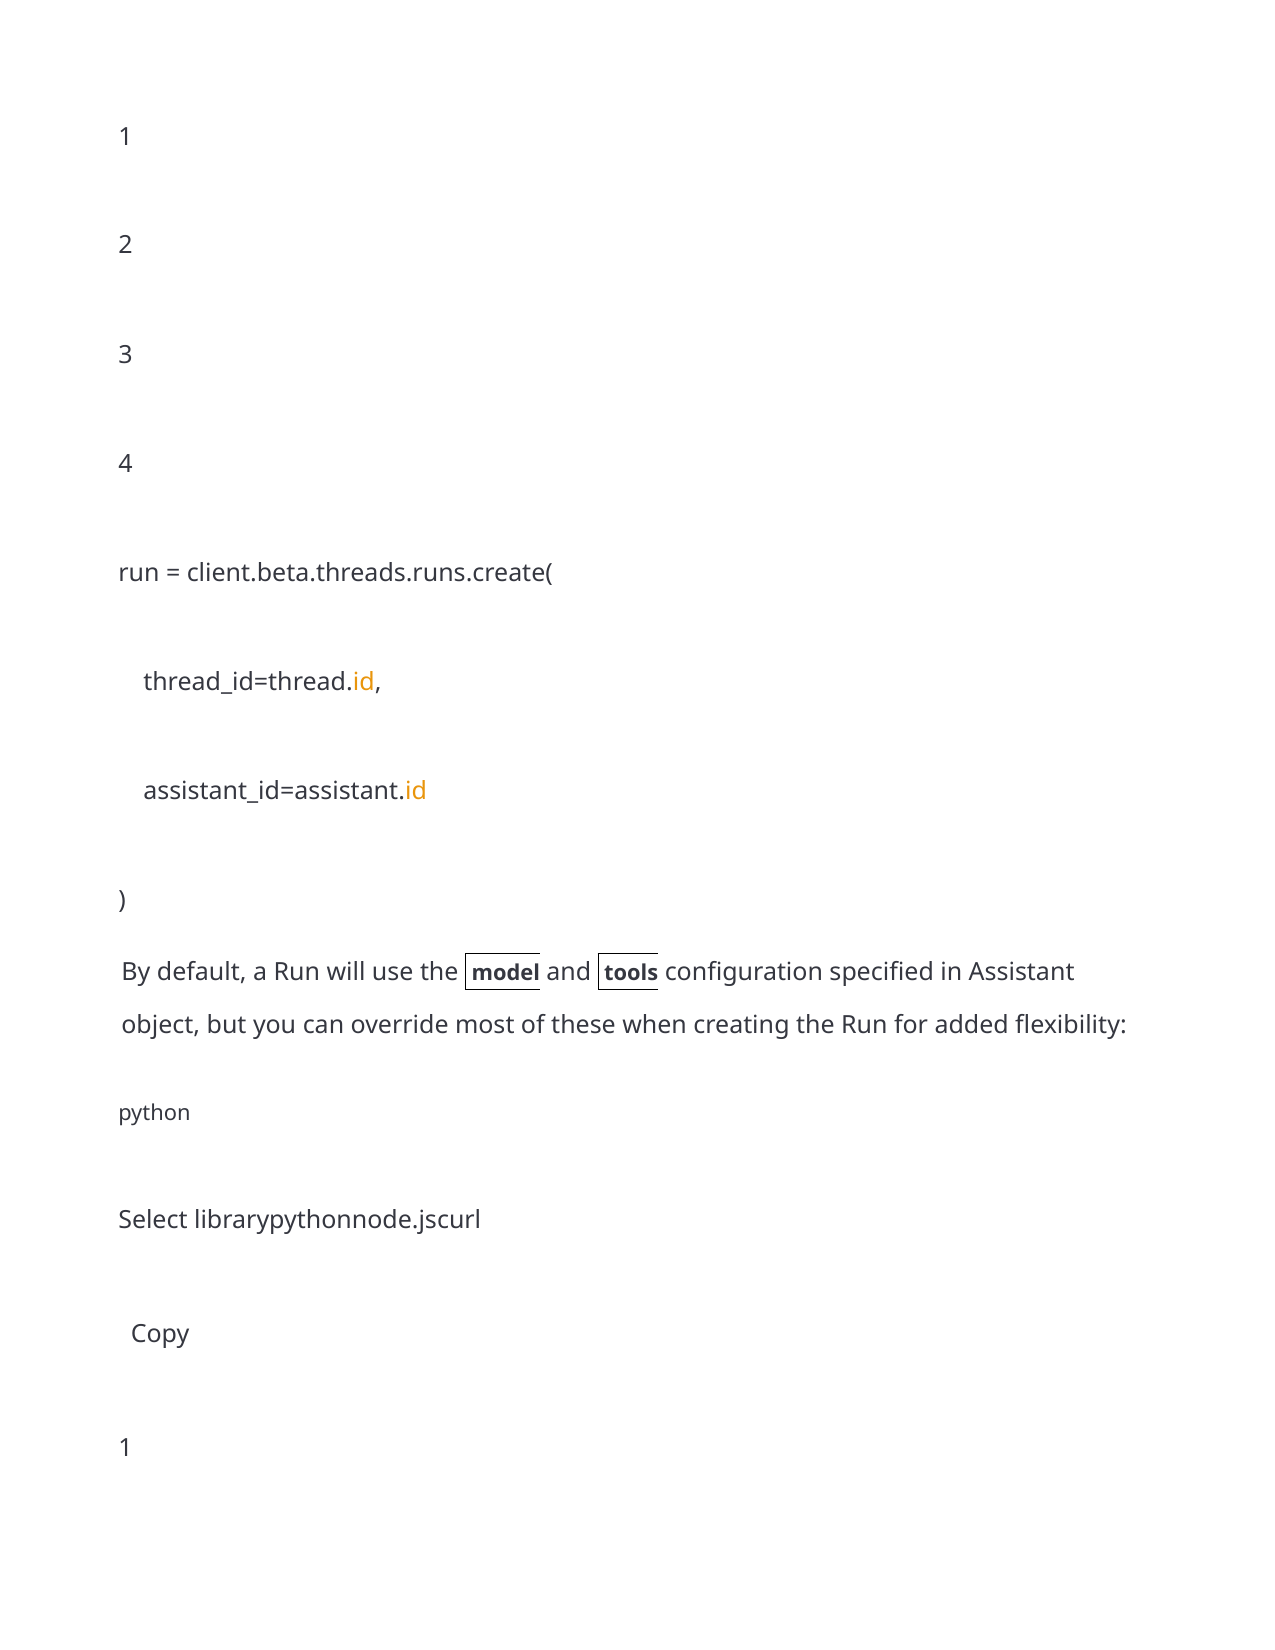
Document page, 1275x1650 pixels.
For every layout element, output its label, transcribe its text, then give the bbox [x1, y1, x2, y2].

text assistant_id=assistant.id [118, 772, 1157, 807]
text thread_id=thread.id, [118, 663, 1157, 697]
text Select librarypythonnode.jscurl [118, 1201, 1157, 1235]
text By default, a Run will use the model and tools configuration specified in Assistant object, but you can override most of these when creating the Run for added flexibility: [121, 953, 1154, 1041]
text 1 [118, 118, 1157, 152]
text 3 [118, 336, 1157, 370]
text Copy‍ [131, 1315, 1157, 1349]
text run = client.beta.threads.runs.create( [118, 554, 1157, 588]
text 4 [118, 445, 1157, 479]
text ) [118, 882, 1157, 916]
text 1 [118, 1429, 1157, 1464]
text python [118, 1095, 1141, 1126]
text 2 [118, 227, 1157, 261]
